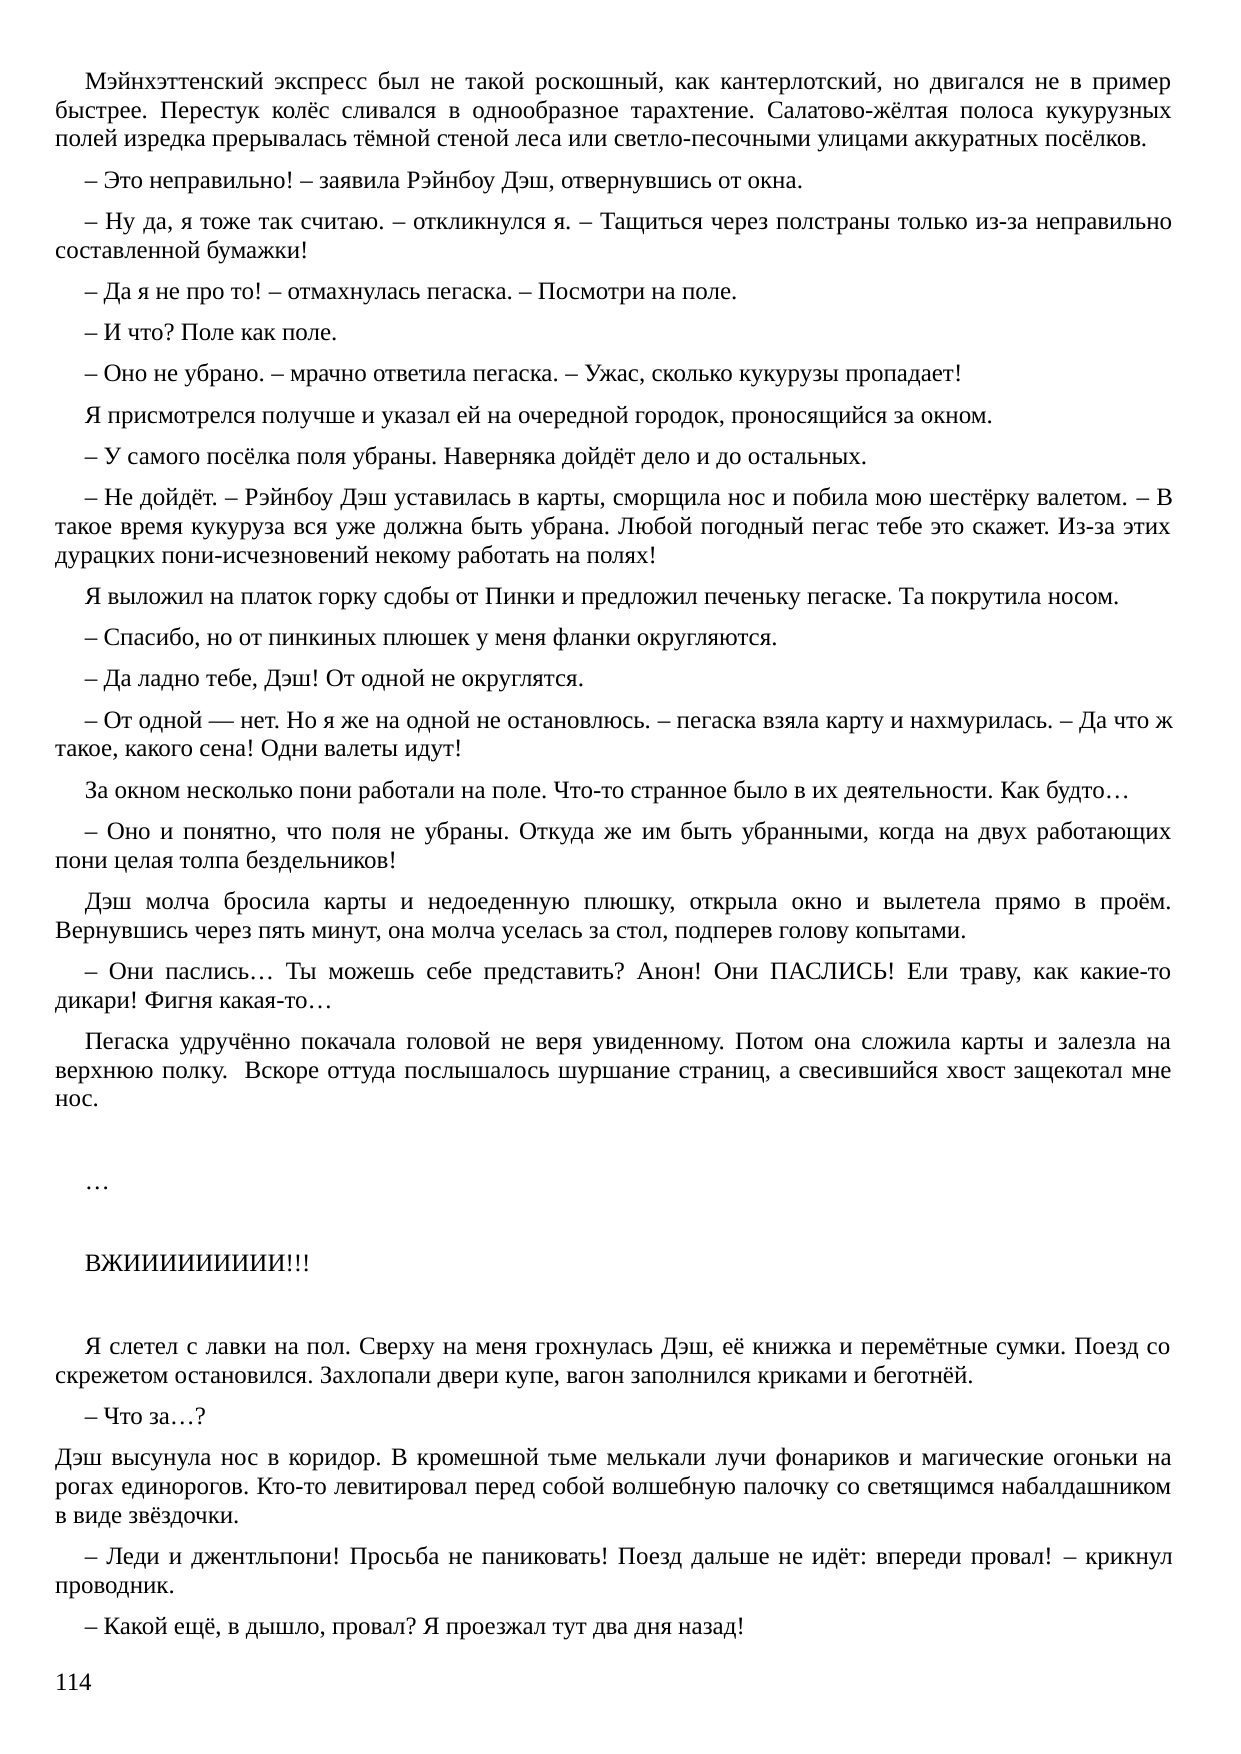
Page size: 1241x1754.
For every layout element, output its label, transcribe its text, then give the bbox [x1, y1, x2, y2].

text Я присмотрелся получше и указал ей на очередной городок, проносящийся за окном. [55, 400, 1173, 428]
text – Какой ещё, в дышло, провал? Я проезжал тут два дня назад! [55, 1611, 1173, 1640]
text – И что? Поле как поле. [55, 317, 1173, 346]
text Дэш высунула нос в коридор. В кромешной тьме мелькали лучи фонариков и магические огоньки на рогах единорогов. Кто-то левитировал перед собой волшебную палочку со светящимся набалдашником в виде звёздочки. [55, 1442, 1173, 1528]
text – От одной — нет. Но я же на одной не остановлюсь. – пегаска взяла карту и нахмурилась. – Да что ж такое, какого сена! Одни валеты идут! [55, 705, 1173, 762]
text ВЖИИИИИИИИИ!!! [55, 1248, 1173, 1277]
text – У самого посёлка поля убраны. Наверняка дойдёт дело и до остальных. [55, 441, 1173, 470]
text – Да ладно тебе, Дэш! От одной не округлятся. [55, 663, 1173, 692]
text – Оно и понятно, что поля не убраны. Откуда же им быть убранными, когда на двух работающих пони целая толпа бездельников! [55, 816, 1173, 873]
text Я выложил на платок горку сдобы от Пинки и предложил печеньку пегаске. Та покрутила носом. [55, 581, 1173, 610]
text … [55, 1166, 1173, 1195]
text Пегаска удручённо покачала головой не веря увиденному. Потом она сложила карты и залезла на верхнюю полку. Вскоре оттуда послышалось шуршание страниц, а свесившийся хвост защекотал мне нос. [55, 1026, 1173, 1112]
text – Что за…? [55, 1401, 1173, 1430]
text – Это неправильно! – заявила Рэйнбоу Дэш, отвернувшись от окна. [55, 165, 1173, 193]
text – Леди и джентльпони! Просьба не паниковать! Поезд дальше не идёт: впереди провал! – крикнул проводник. [55, 1541, 1173, 1598]
text – Да я не про то! – отмахнулась пегаска. – Посмотри на поле. [55, 276, 1173, 305]
text – Спасибо, но от пинкиных плюшек у меня фланки округляются. [55, 622, 1173, 651]
text – Ну да, я тоже так считаю. – откликнулся я. – Тащиться через полстраны только из-за неправильно составленной бумажки! [55, 206, 1173, 263]
text За окном несколько пони работали на поле. Что-то странное было в их деятельности. Как будто… [55, 775, 1173, 803]
text – Они паслись… Ты можешь себе представить? Анон! Они ПАСЛИСЬ! Ели траву, как какие-то дикари! Фигня какая-то… [55, 956, 1173, 1013]
text Я слетел с лавки на пол. Сверху на меня грохнулась Дэш, её книжка и перемётные сумки. Поезд со скрежетом остановился. Захлопали двери купе, вагон заполнился криками и беготнёй. [55, 1331, 1173, 1388]
text – Не дойдёт. – Рэйнбоу Дэш уставилась в карты, сморщила нос и побила мою шестёрку валетом. – В такое время кукуруза вся уже должна быть убрана. Любой погодный пегас тебе это скажет. Из-за этих дурацких пони-исчезновений некому работать на полях! [55, 482, 1173, 568]
text Дэш молча бросила карты и недоеденную плюшку, открыла окно и вылетела прямо в проём. Вернувшись через пять минут, она молча уселась за стол, подперев голову копытами. [55, 886, 1173, 943]
text – Оно не убрано. – мрачно ответила пегаска. – Ужас, сколько кукурузы пропадает! [55, 358, 1173, 387]
text Мэйнхэттенский экспресс был не такой роскошный, как кантерлотский, но двигался не в пример быстрее. Перестук колёс сливался в однообразное тарахтение. Салатово-жёлтая полоса кукурузных полей изредка прерывалась тёмной стеной леса или светло-песочными улицами аккуратных посёлков. [55, 66, 1173, 152]
